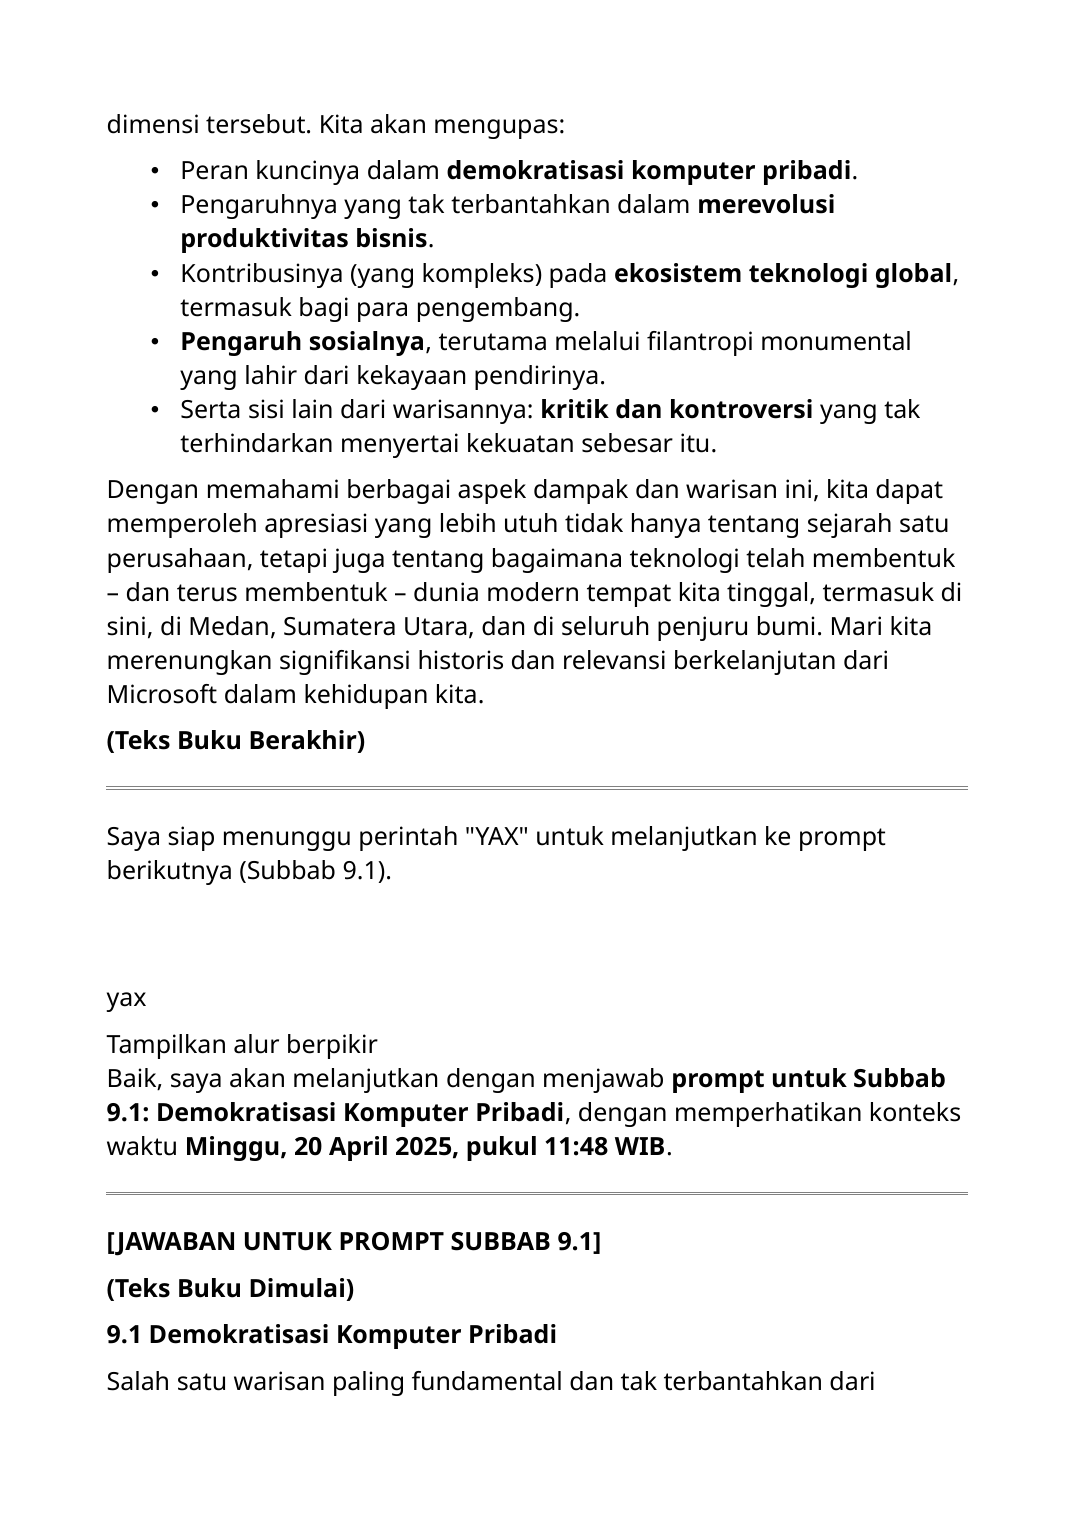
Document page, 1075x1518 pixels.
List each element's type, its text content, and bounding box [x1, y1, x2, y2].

text dimensi tersebut. Kita akan mengupas: [106, 106, 968, 141]
text Saya siap menunggu perintah "YAX" untuk melanjutkan ke prompt berikutnya (Subbab 9.1). [106, 818, 968, 887]
list Serta sisi lain dari warisannya: kritik dan kontroversi yang tak terhindarkan menyertai kekuatan sebesar itu. [151, 391, 968, 459]
text (Teks Buku Dimulai) [106, 1270, 968, 1304]
text yax [106, 980, 968, 1014]
list Peran kuncinya dalam demokratisasi komputer pribadi. [151, 153, 968, 187]
list Pengaruhnya yang tak terbantahkan dalam merevolusi produktivitas bisnis. [151, 187, 968, 255]
text Dengan memahami berbagai aspek dampak dan warisan ini, kita dapat memperoleh apresiasi yang lebih utuh tidak hanya tentang sejarah satu perusahaan, tetapi juga tentang bagaimana teknologi telah membentuk – dan terus membentuk – dunia modern tempat kita tinggal, termasuk di sini, di Medan, Sumatera Utara, dan di seluruh penjuru bumi. Mari kita merenungkan signifikansi historis dan relevansi berkelanjutan dari Microsoft dalam kehidupan kita. [106, 472, 968, 711]
text [JAWABAN UNTUK PROMPT SUBBAB 9.1] [106, 1224, 968, 1258]
text 9.1 Demokratisasi Komputer Pribadi [106, 1317, 968, 1351]
text Baik, saya akan melanjutkan dengan menjawab prompt untuk Subbab 9.1: Demokratisasi Komputer Pribadi, dengan memperhatikan konteks waktu Minggu, 20 April 2025, pukul 11:48 WIB. [106, 1060, 968, 1162]
list Kontribusinya (yang kompleks) pada ekosistem teknologi global, termasuk bagi para pengembang. [151, 255, 968, 323]
text (Teks Buku Berakhir) [106, 723, 968, 757]
text Tampilkan alur berpikir [106, 1026, 968, 1060]
text Salah satu warisan paling fundamental dan tak terbantahkan dari [106, 1363, 968, 1398]
list Pengaruh sosialnya, terutama melalui filantropi monumental yang lahir dari kekayaan pendirinya. [151, 323, 968, 391]
